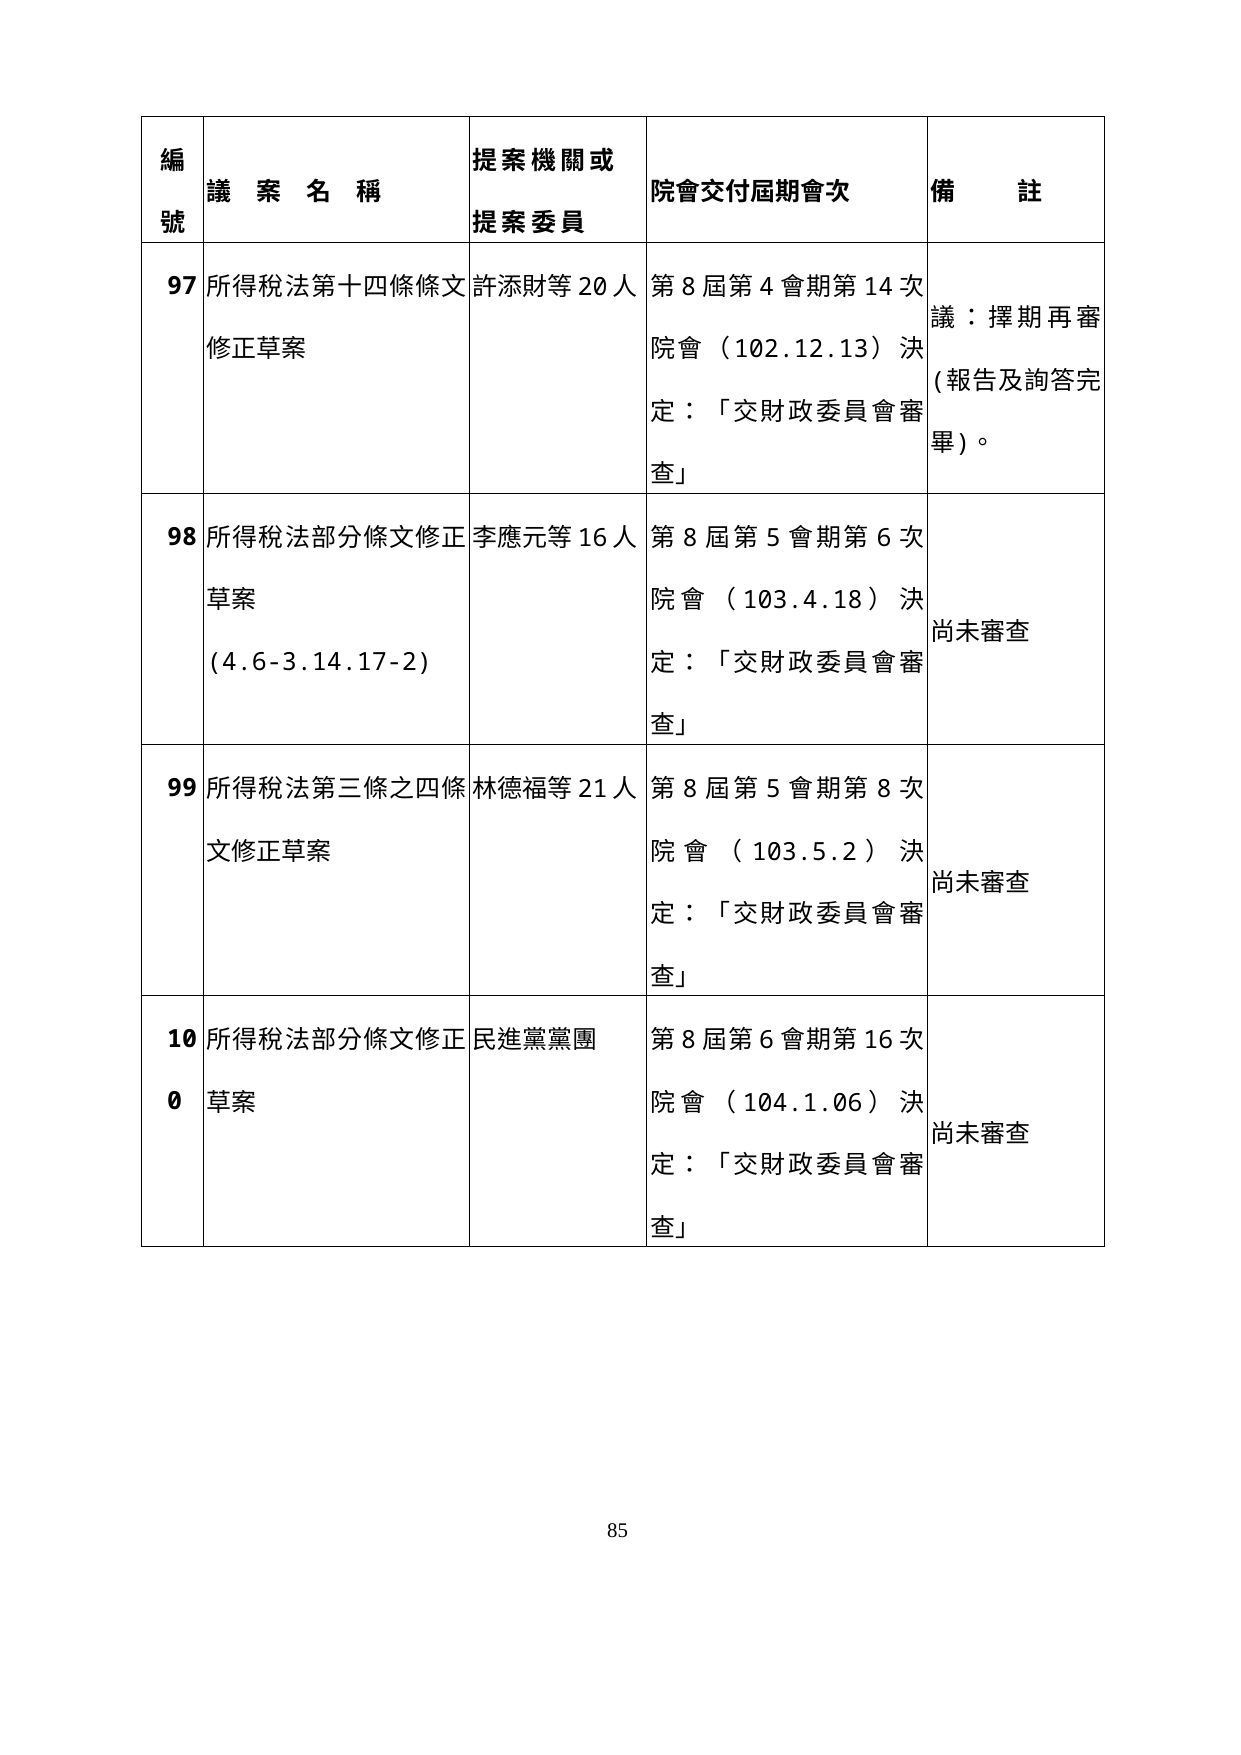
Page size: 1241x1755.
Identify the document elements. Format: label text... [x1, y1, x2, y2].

table_header 編 號 [142, 117, 203, 242]
table_cell [142, 243, 203, 493]
table_cell 所得稅法部分條文修正草案 (4.6-3.14.17-2) [204, 494, 469, 744]
table_cell 第8屆第5會期第8次院會（103.5.2）決定：「交財政委員會審查」 [647, 745, 927, 995]
table_cell 第8屆第6會期第16次院會（104.1.06）決定：「交財政委員會審查」 [647, 996, 927, 1246]
table_cell 尚未審查 [928, 745, 1104, 995]
table_cell 所得稅法第三條之四條文修正草案 [204, 745, 469, 995]
table_cell 許添財等20人 [470, 243, 646, 493]
table_header 提案機關或 提案委員 [470, 117, 646, 242]
table_cell [142, 745, 203, 995]
table_cell 第8屆第5會期第6次院會（103.4.18）決定：「交財政委員會審查」 [647, 494, 927, 744]
table_cell [142, 996, 203, 1246]
table_cell 尚未審查 [928, 494, 1104, 744]
table_cell 議：擇期再審(報告及詢答完畢)。 [928, 243, 1104, 493]
table_cell 所得稅法部分條文修正草案 [204, 996, 469, 1246]
table_cell [142, 494, 203, 744]
table_cell 尚未審查 [928, 996, 1104, 1246]
table_header 議 案 名 稱 [204, 117, 469, 242]
table_cell 所得稅法第十四條條文修正草案 [204, 243, 469, 493]
table_header 備 註 [928, 117, 1104, 242]
table_cell 民進黨黨團 [470, 996, 646, 1246]
table_cell 林德福等21人 [470, 745, 646, 995]
table_cell 李應元等16人 [470, 494, 646, 744]
table_header 院會交付屆期會次 [647, 117, 927, 242]
table_cell 第8屆第4會期第14次院會（102.12.13）決定：「交財政委員會審查」 [647, 243, 927, 493]
